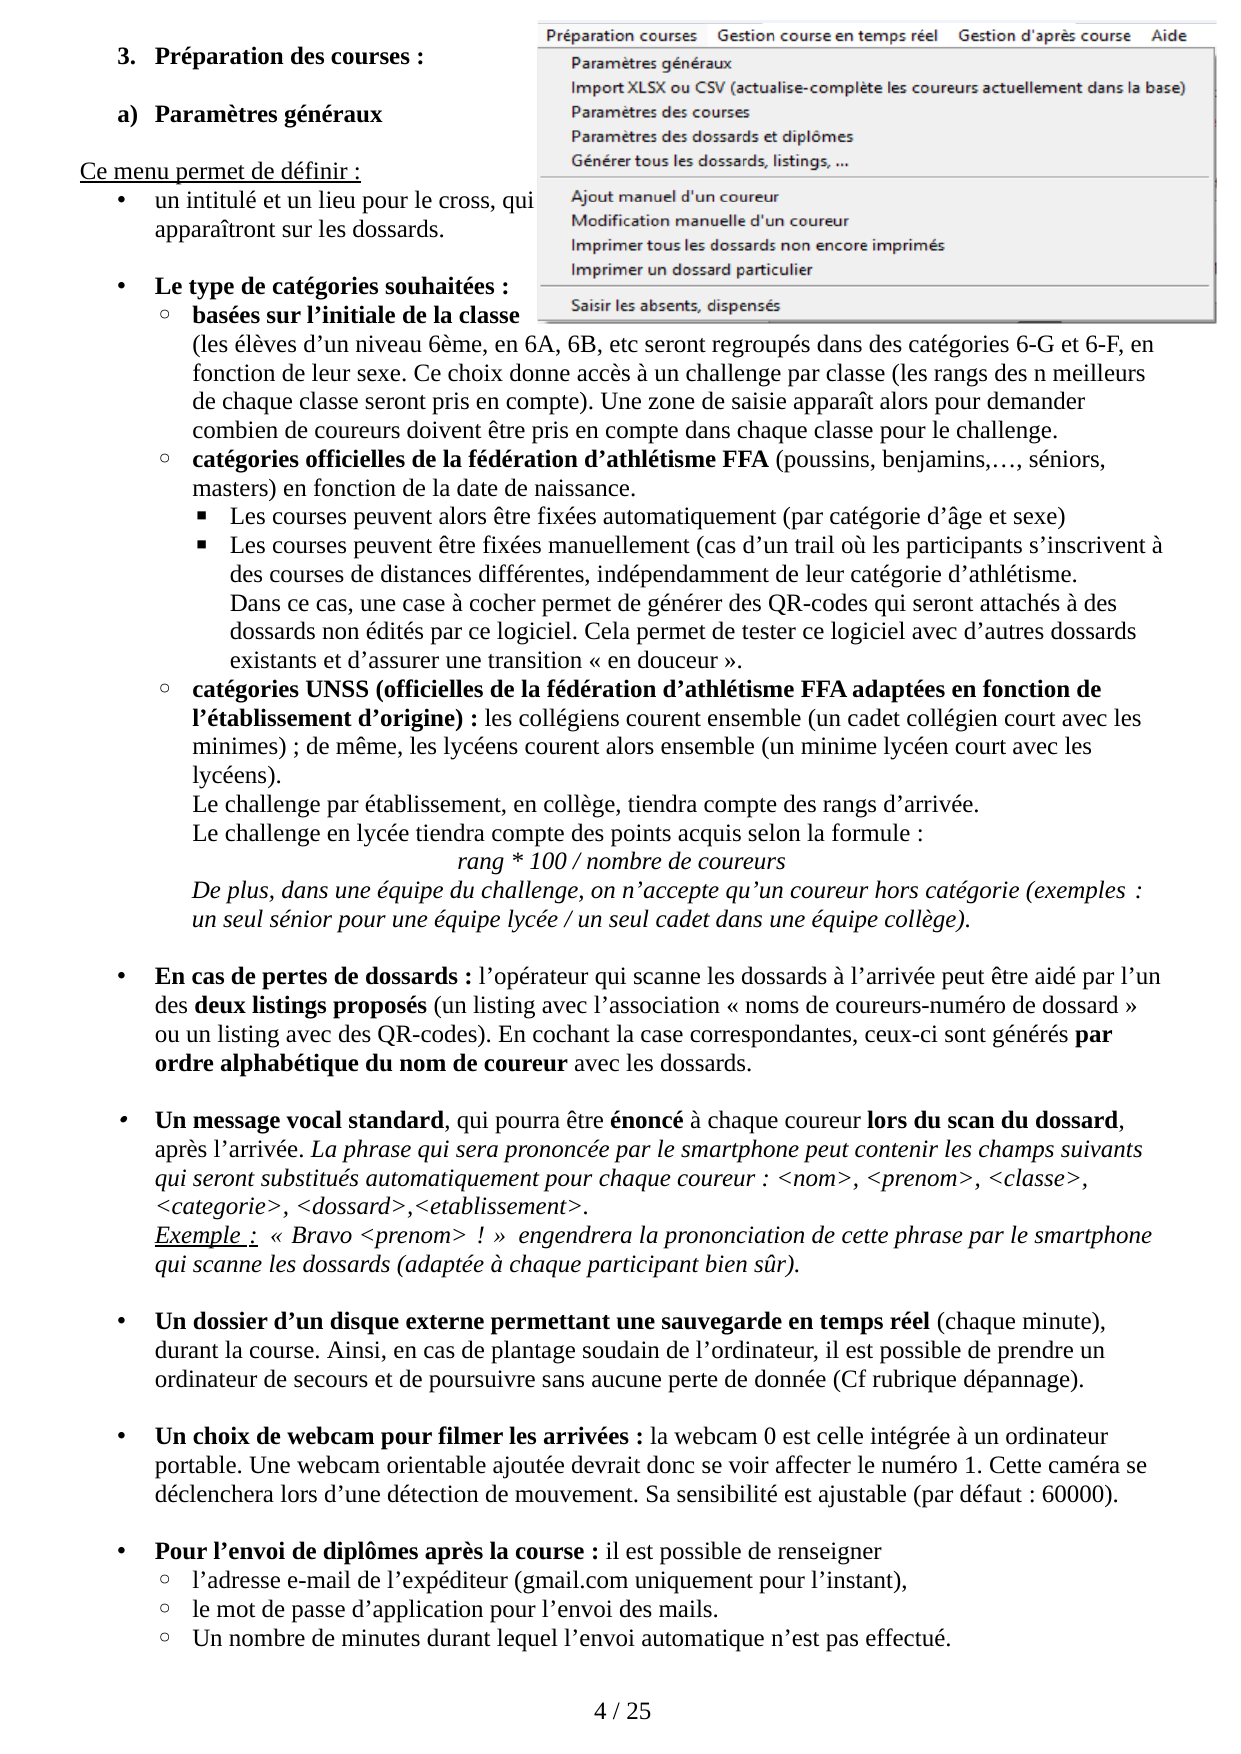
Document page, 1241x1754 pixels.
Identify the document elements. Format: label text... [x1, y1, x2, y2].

list Le type de catégories souhaitées : [117, 271, 537, 300]
list le mot de passe d’application pour l’envoi des mails. [154, 1594, 1165, 1623]
list l’adresse e-mail de l’expéditeur (gmail.com uniquement pour l’instant), [154, 1565, 1165, 1594]
list Les courses peuvent alors être fixées automatiquement (par catégorie d’âge et sexe) [192, 501, 1165, 530]
list basées sur l’initiale de la classe (les élèves d’un niveau 6ème, en 6A, 6B, etc seront regroupés dans des catégories 6-G et 6-F, en fonction de leur sexe. Ce choix donne accès à un challenge par classe (les rangs des n meilleurs de chaque classe seront pris en compte). Une zone de saisie apparaît alors pour demander combien de coureurs doivent être pris en compte dans chaque classe pour le challenge. [154, 300, 1165, 444]
list Un nombre de minutes durant lequel l’envoi automatique n’est pas effectué. [154, 1623, 1165, 1651]
picture [537, 20, 1217, 324]
subtitle Paramètres généraux [117, 99, 537, 128]
list Un choix de webcam pour filmer les arrivées : la webcam 0 est celle intégrée à un ordinateur portable. Une webcam orientable ajoutée devrait donc se voir affecter le numéro 1. Cette caméra se déclenchera lors d’une détection de mouvement. Sa sensibilité est ajustable (par défaut : 60000). [117, 1421, 1165, 1536]
list catégories officielles de la fédération d’athlétisme FFA (poussins, benjamins,…, séniors, masters) en fonction de la date de naissance. [154, 444, 1165, 501]
text Ce menu permet de définir : [79, 156, 537, 185]
list Exemple : « Bravo <prenom> ! » engendrera la prononciation de cette phrase par le smartphone qui scanne les dossards (adaptée à chaque participant bien sûr). [117, 1220, 1165, 1306]
text De plus, dans une équipe du challenge, on n’accepte qu’un coureur hors catégorie (exemples : un seul sénior pour une équipe lycée / un seul cadet dans une équipe collège). [192, 875, 1165, 961]
text rang * 100 / nombre de coureurs [79, 846, 1165, 875]
list catégories UNSS (officielles de la fédération d’athlétisme FFA adaptées en fonction de l’établissement d’origine) : les collégiens courent ensemble (un cadet collégien court avec les minimes) ; de même, les lycéens courent alors ensemble (un minime lycéen court avec les lycéens). Le challenge par établissement, en collège, tiendra compte des rangs d’arrivée. Le challenge en lycée tiendra compte des points acquis selon la formule : [154, 674, 1165, 846]
list un intitulé et un lieu pour le cross, qui apparaîtront sur les dossards. [117, 185, 537, 271]
list En cas de pertes de dossards : l’opérateur qui scanne les dossards à l’arrivée peut être aidé par l’un des deux listings proposés (un listing avec l’association « noms de coureurs-numéro de dossard » ou un listing avec des QR-codes). En cochant la case correspondantes, ceux-ci sont générés par ordre alphabétique du nom de coureur avec les dossards. [117, 961, 1165, 1076]
list Un message vocal standard, qui pourra être énoncé à chaque coureur lors du scan du dossard, après l’arrivée. La phrase qui sera prononcée par le smartphone peut contenir les champs suivants qui seront substitués automatiquement pour chaque coureur : <nom>, <prenom>, <classe>, <categorie>, <dossard>,<etablissement>. [117, 1105, 1165, 1220]
list Les courses peuvent être fixées manuellement (cas d’un trail où les participants s’inscrivent à des courses de distances différentes, indépendamment de leur catégorie d’athlétisme. Dans ce cas, une case à cocher permet de générer des QR-codes qui seront attachés à des dossards non édités par ce logiciel. Cela permet de tester ce logiciel avec d’autres dossards existants et d’assurer une transition « en douceur ». [192, 530, 1165, 674]
list Un dossier d’un disque externe permettant une sauvegarde en temps réel (chaque minute), durant la course. Ainsi, en cas de plantage soudain de l’ordinateur, il est possible de prendre un ordinateur de secours et de poursuivre sans aucune perte de donnée (Cf rubrique dépannage). [117, 1306, 1165, 1421]
list Pour l’envoi de diplômes après la course : il est possible de renseigner [117, 1536, 1165, 1565]
subtitle Préparation des courses : [117, 41, 537, 70]
